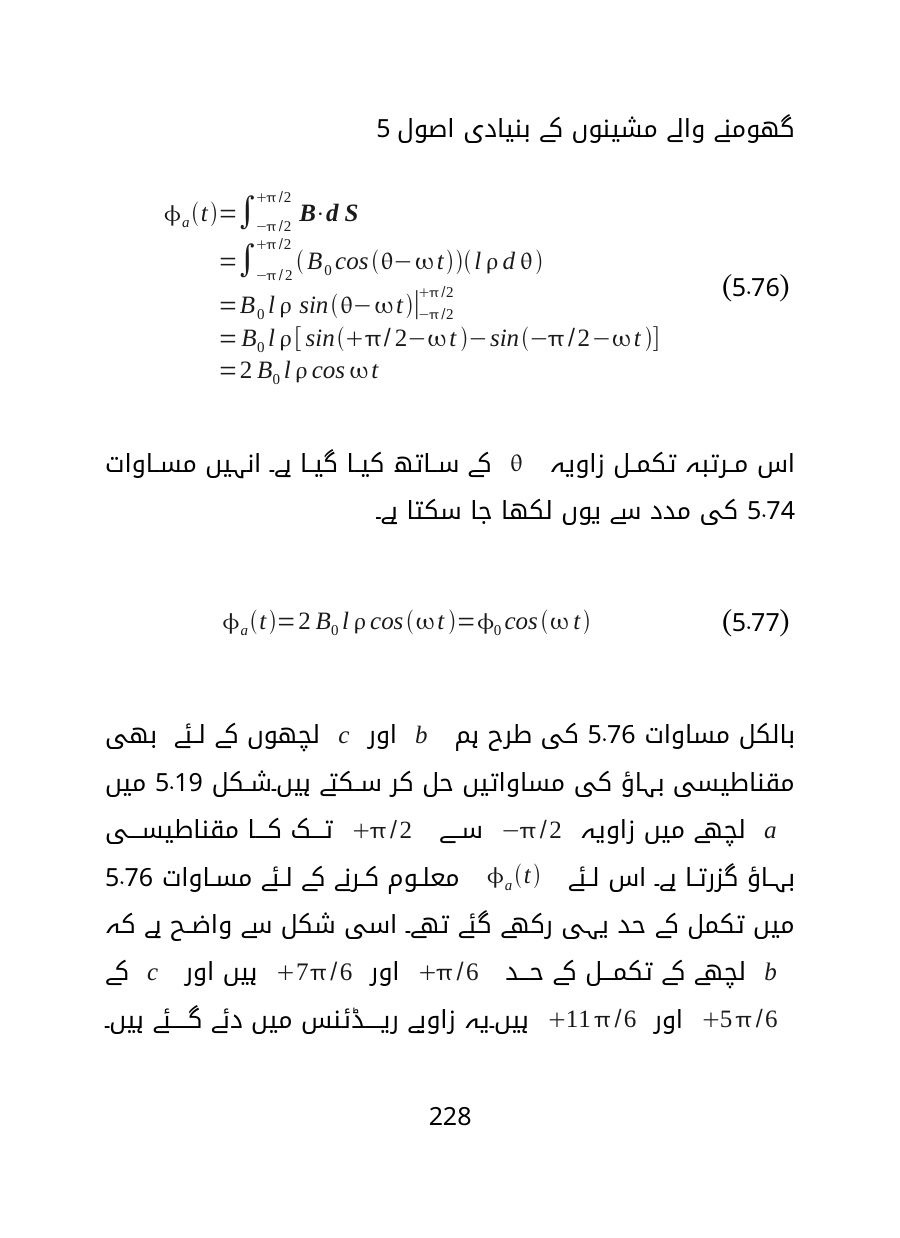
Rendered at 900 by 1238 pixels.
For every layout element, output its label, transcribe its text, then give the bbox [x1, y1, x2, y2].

table_header [105, 594, 699, 665]
text بالکل مساوات 5.76 کی طرح ہم اورلچھوں کے لئے بھی مقناطیسی بہاؤ کی مساواتیں حل کر سکتے ہیں۔شکل 5.19 میںلچھے میں زاویہسے تک کا مقناطیسی بہاؤ گزرتا ہے۔ اس لئے معلوم کرنے کے لئے مساوات 5.76 میں تکمل کے حد یہی رکھے گئے تھے۔ اسی شکل سے واضح ہے کہ لچھے کے تکمل کے حد اورہیں اور کےاورہیں۔یہ زاویے ریڈئنس میں دئے گئے ہیں۔یوں [105, 712, 795, 1043]
table_header [105, 183, 709, 406]
table_header (5.77) [699, 594, 795, 665]
text اس مرتبہ تکمل زاویہ کے ساتھ کیا گیا ہے۔ انہیں مساوات 5.74 کی مدد سے یوں لکھا جا سکتا ہے۔ [105, 440, 795, 535]
table_header (5.76) [710, 183, 795, 406]
